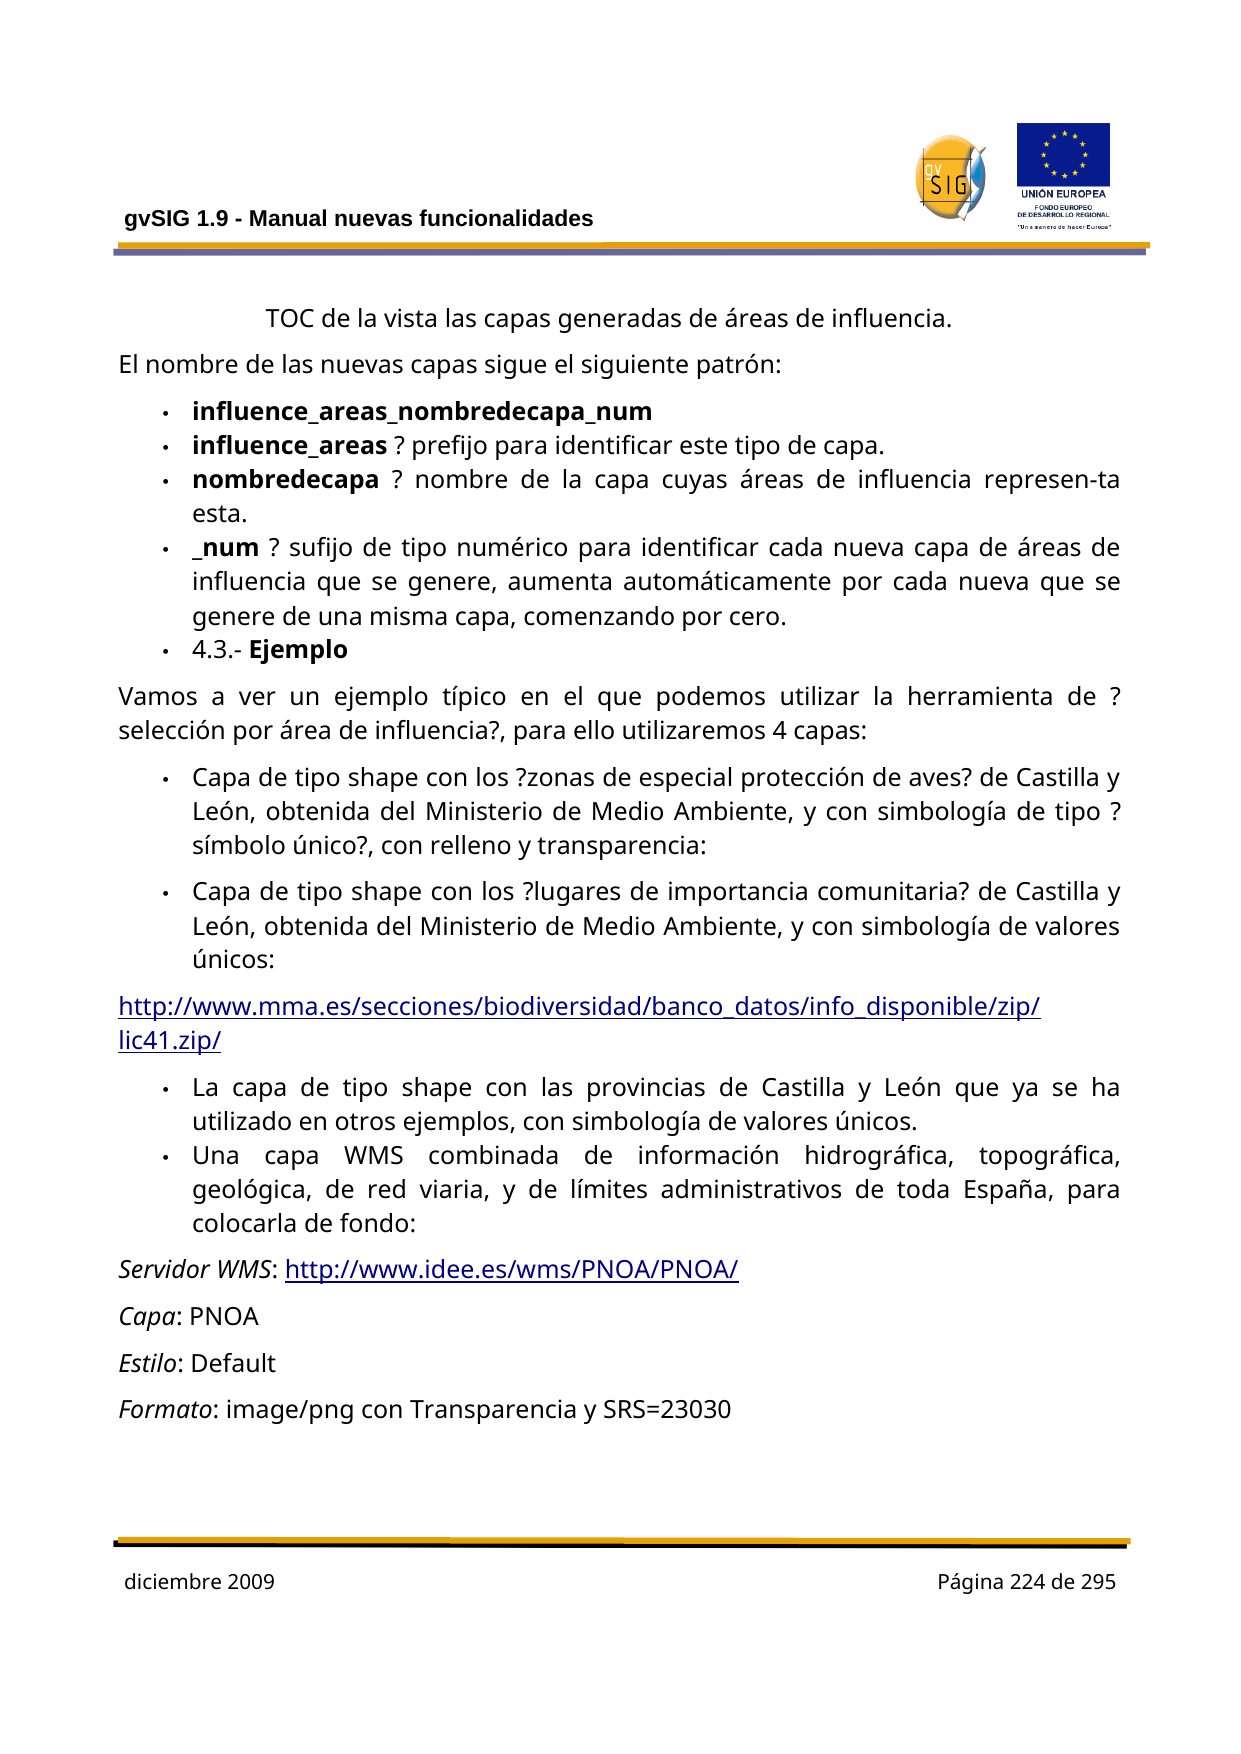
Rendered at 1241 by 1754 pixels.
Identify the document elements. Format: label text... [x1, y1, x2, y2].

text Servidor WMS: http://www.idee.es/wms/PNOA/PNOA/ [118, 1252, 1122, 1286]
list TOC de la vista las capas generadas de áreas de influencia. [236, 301, 1122, 335]
picture [914, 134, 987, 222]
list Capa de tipo shape con los ?lugares de importancia comunitaria? de Castilla y León, obtenida del Ministerio de Medio Ambiente, y con simbología de valores únicos: [162, 874, 1122, 976]
list 4.3.- Ejemplo [162, 632, 1122, 666]
text Vamos a ver un ejemplo típico en el que podemos utilizar la herramienta de ?selección por área de influencia?, para ello utilizaremos 4 capas: [118, 679, 1122, 747]
text El nombre de las nuevas capas sigue el siguiente patrón: [118, 347, 1122, 381]
picture [1015, 123, 1112, 232]
text Estilo: Default [118, 1345, 1122, 1379]
list Una capa WMS combinada de información hidrográfica, topográfica, geológica, de red viaria, y de límites administrativos de toda España, para colocarla de fondo: [162, 1137, 1122, 1240]
text Capa: PNOA [118, 1299, 1122, 1333]
list influence_areas ? prefijo para identificar este tipo de capa. [162, 428, 1122, 462]
list nombredecapa ? nombre de la capa cuyas áreas de influencia represen-ta esta. [162, 462, 1122, 530]
text http://www.mma.es/secciones/biodiversidad/banco_datos/info_disponible/zip/lic41.zip/ [118, 989, 1122, 1057]
text Formato: image/png con Transparencia y SRS=23030 [118, 1392, 1122, 1426]
list influence_areas_nombredecapa_num [162, 394, 1122, 428]
list Capa de tipo shape con los ?zonas de especial protección de aves? de Castilla y León, obtenida del Ministerio de Medio Ambiente, y con simbología de tipo ?símbolo único?, con relleno y transparencia: [162, 759, 1122, 862]
list _num ? sufijo de tipo numérico para identificar cada nueva capa de áreas de influencia que se genere, aumenta automáticamente por cada nueva que se genere de una misma capa, comenzando por cero. [162, 530, 1122, 632]
list La capa de tipo shape con las provincias de Castilla y León que ya se ha utilizado en otros ejemplos, con simbología de valores únicos. [162, 1069, 1122, 1137]
